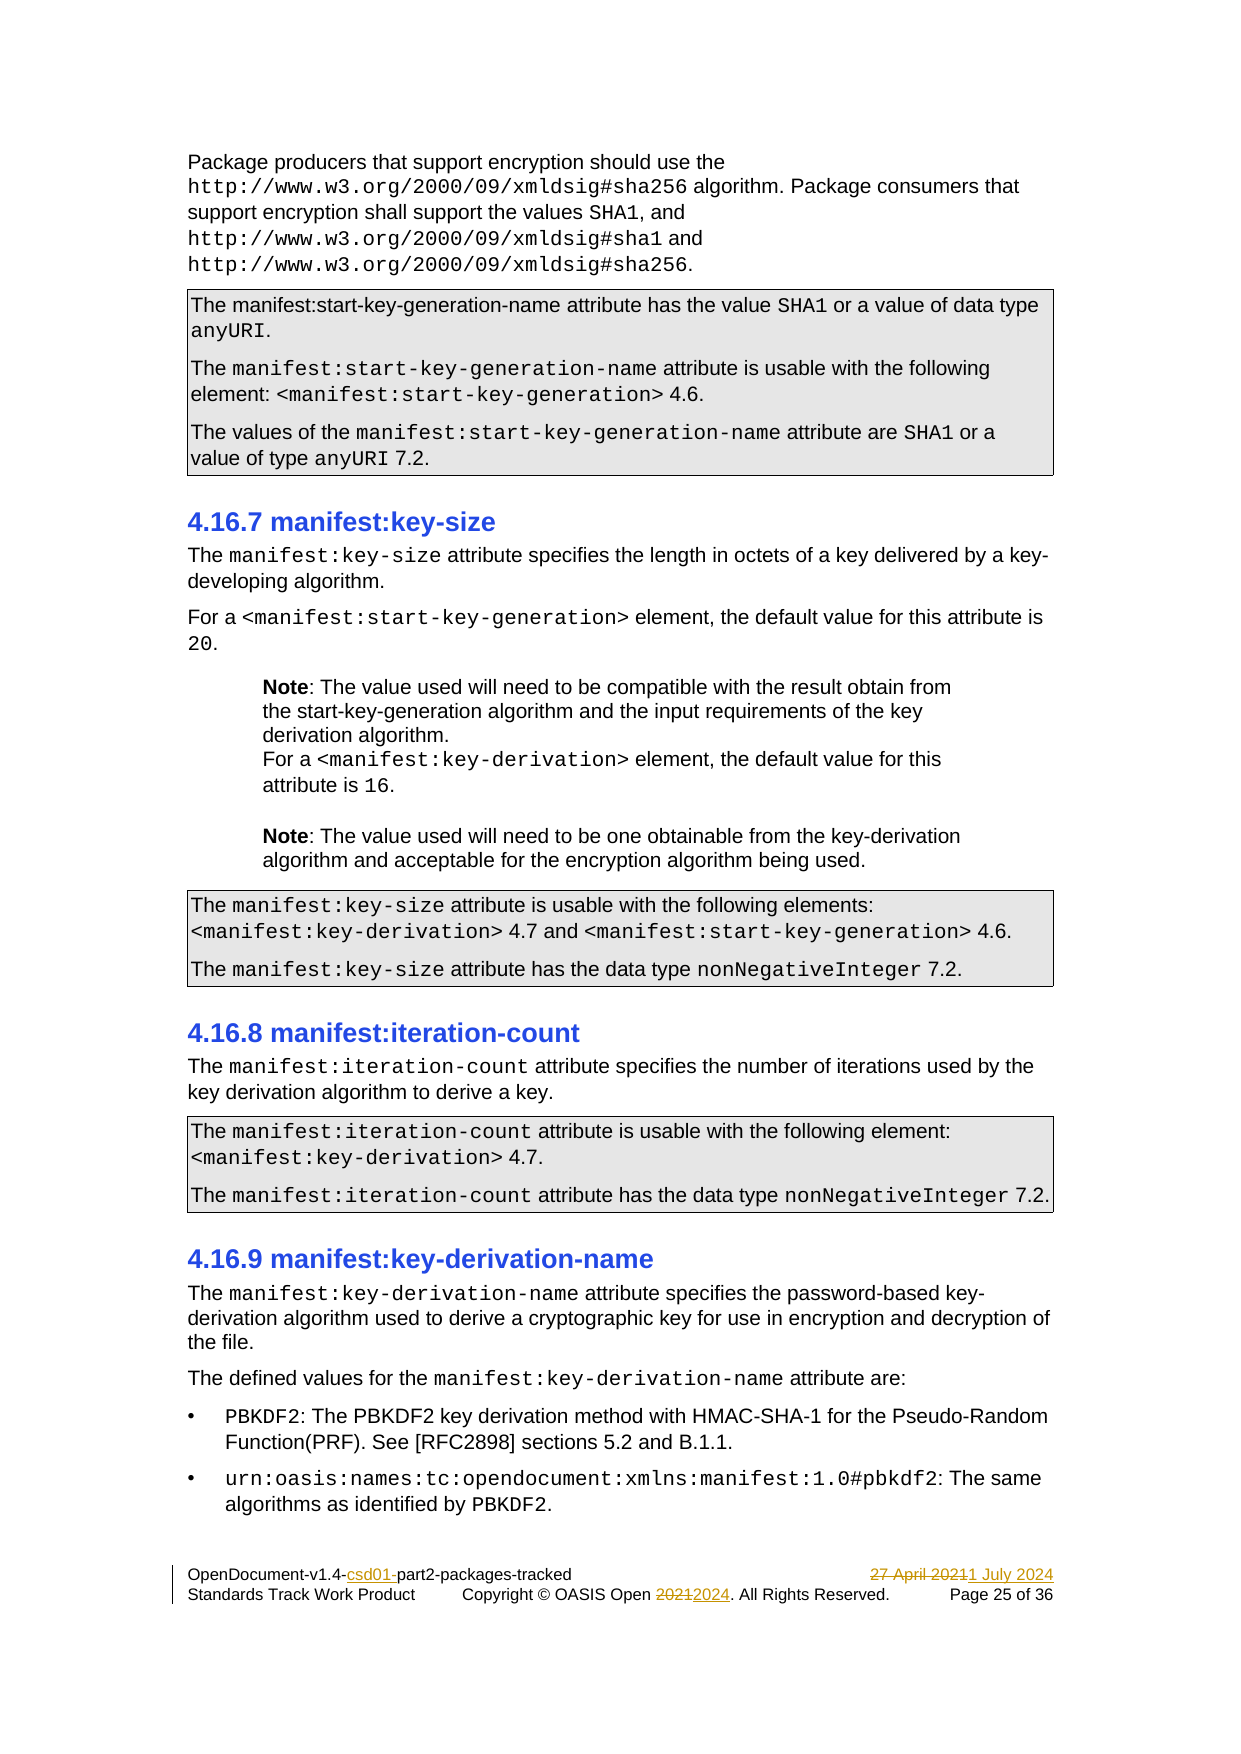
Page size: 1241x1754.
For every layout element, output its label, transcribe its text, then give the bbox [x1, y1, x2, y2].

text Package producers that support encryption should use the http://www.w3.org/2000/09/xmldsig#sha256 algorithm. Package consumers that support encryption shall support the values SHA1, and http://www.w3.org/2000/09/xmldsig#sha1 and http://www.w3.org/2000/09/xmldsig#sha256. [187, 150, 1053, 277]
list The manifest:start-key-generation-name attribute is usable with the following element: <manifest:start-key-generation> 4.6. [188, 353, 1053, 408]
text Note: The value used will need to be compatible with the result obtain from the start-key-generation algorithm and the input requirements of the key derivation algorithm. For a <manifest:key-derivation> element, the default value for this attribute is 16. [262, 675, 978, 799]
list The manifest:iteration-count attribute is usable with the following element: <manifest:key-derivation> 4.7. [188, 1117, 1053, 1171]
text For a <manifest:start-key-generation> element, the default value for this attribute is 20. [187, 605, 1053, 657]
subtitle manifest:key-derivation-name [187, 1243, 1053, 1274]
list PBKDF2: The PBKDF2 key derivation method with HMAC-SHA-1 for the Pseudo-Random Function(PRF). See [RFC2898] sections 5.2 and B.1.1. [187, 1404, 1053, 1454]
list The manifest:key-size attribute has the data type nonNegativeInteger 7.2. [188, 954, 1053, 986]
text The defined values for the manifest:key-derivation-name attribute are: [187, 1366, 1053, 1392]
text The manifest:iteration-count attribute specifies the number of iterations used by the key derivation algorithm to derive a key. [187, 1054, 1053, 1104]
list The manifest:start-key-generation-name attribute has the value SHA1 or a value of data type anyURI. [188, 290, 1053, 344]
list The values of the manifest:start-key-generation-name attribute are SHA1 or a value of type anyURI 7.2. [188, 417, 1053, 475]
subtitle manifest:iteration-count [187, 1017, 1053, 1048]
list The manifest:iteration-count attribute has the data type nonNegativeInteger 7.2. [188, 1180, 1053, 1212]
text Note: The value used will need to be one obtainable from the key-derivation algorithm and acceptable for the encryption algorithm being used. [262, 824, 978, 872]
text The manifest:key-size attribute specifies the length in octets of a key delivered by a key-developing algorithm. [187, 543, 1053, 593]
list The manifest:key-size attribute is usable with the following elements: <manifest:key-derivation> 4.7 and <manifest:start-key-generation> 4.6. [188, 891, 1053, 945]
subtitle manifest:key-size [187, 506, 1053, 537]
list urn:oasis:names:tc:opendocument:xmlns:manifest:1.0#pbkdf2: The same algorithms as identified by PBKDF2. [187, 1466, 1053, 1518]
text The manifest:key-derivation-name attribute specifies the password-based key-derivation algorithm used to derive a cryptographic key for use in encryption and decryption of the file. [187, 1280, 1053, 1354]
